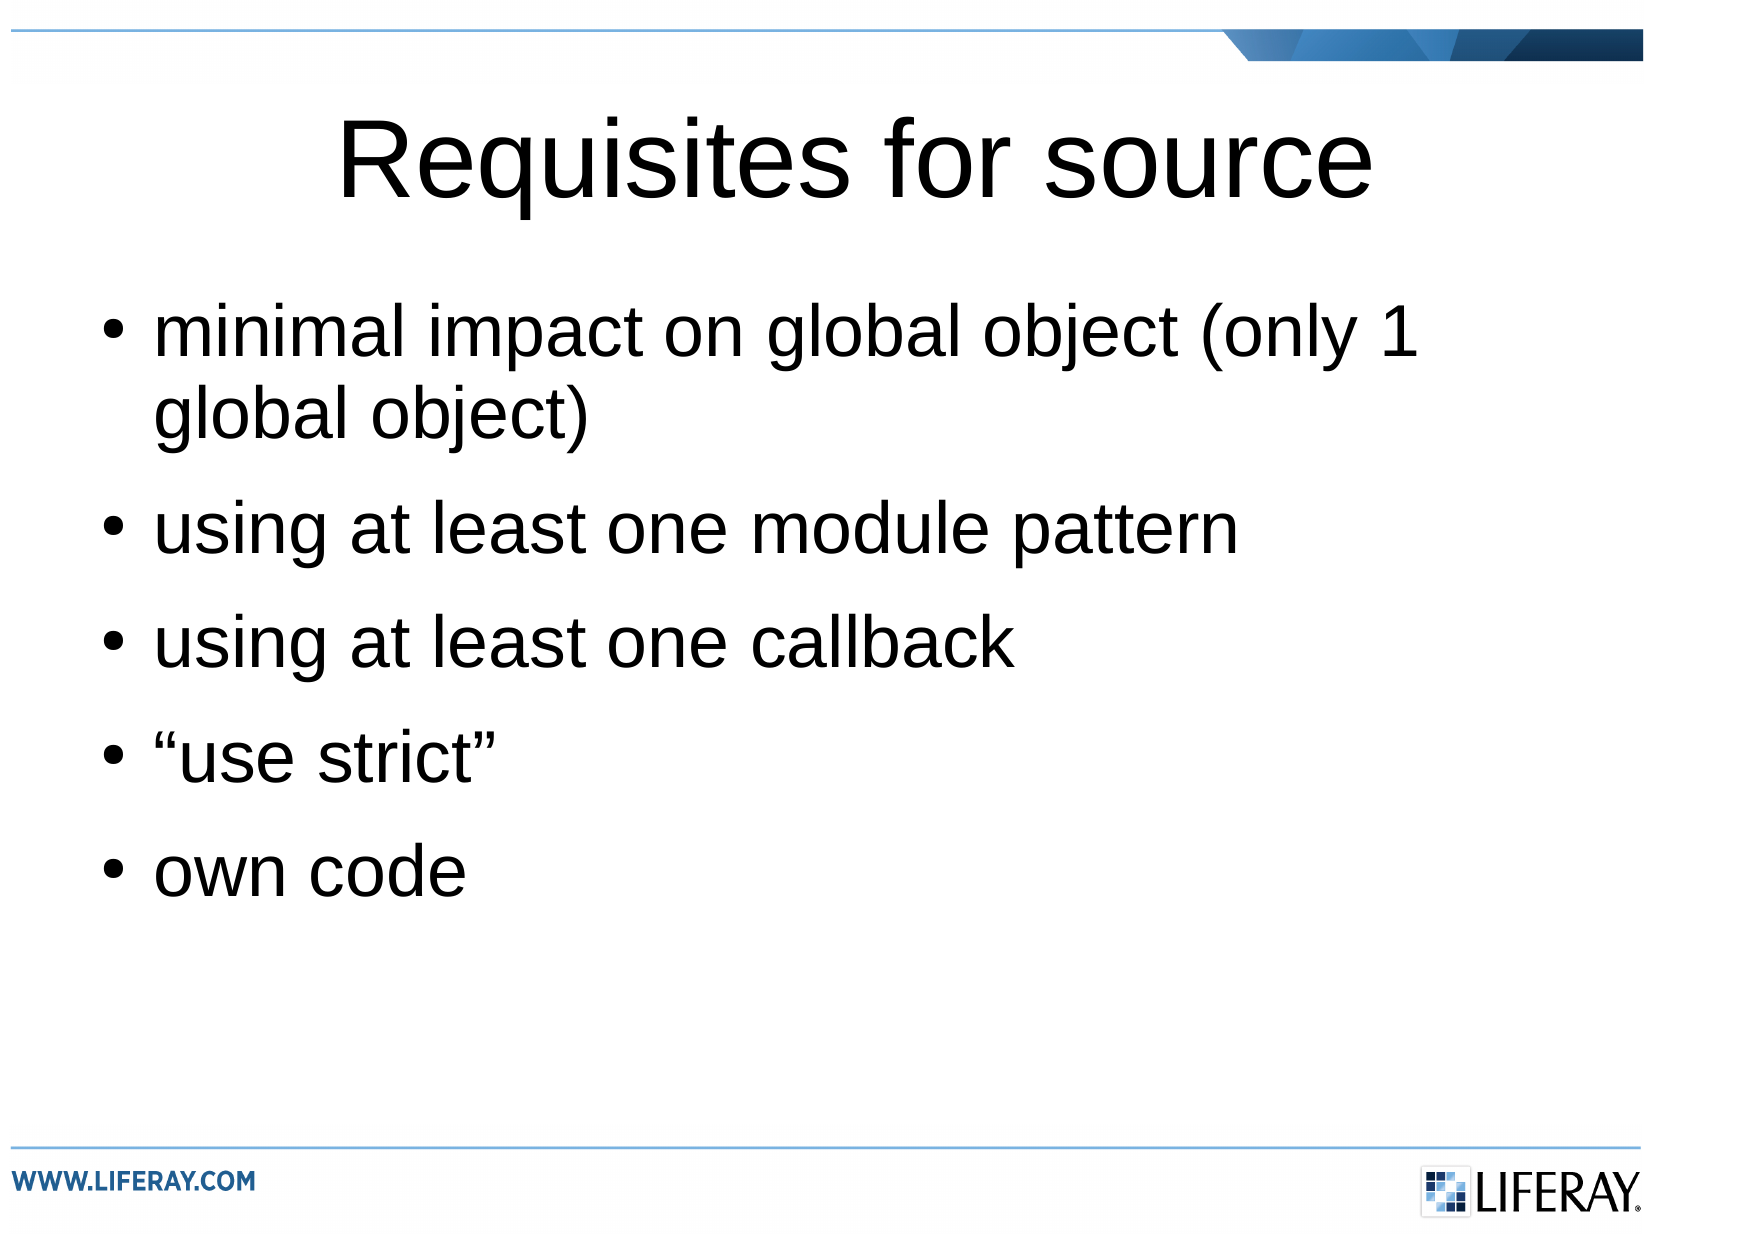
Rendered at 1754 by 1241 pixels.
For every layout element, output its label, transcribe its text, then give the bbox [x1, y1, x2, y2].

picture [9, 1124, 1642, 1234]
title Requisites for source [112, 55, 1601, 263]
list minimal impact on global object (only 1 global object) using at least one module pattern using at least one callback “use strict” own code [82, 290, 1571, 1010]
picture [11, 0, 1644, 84]
